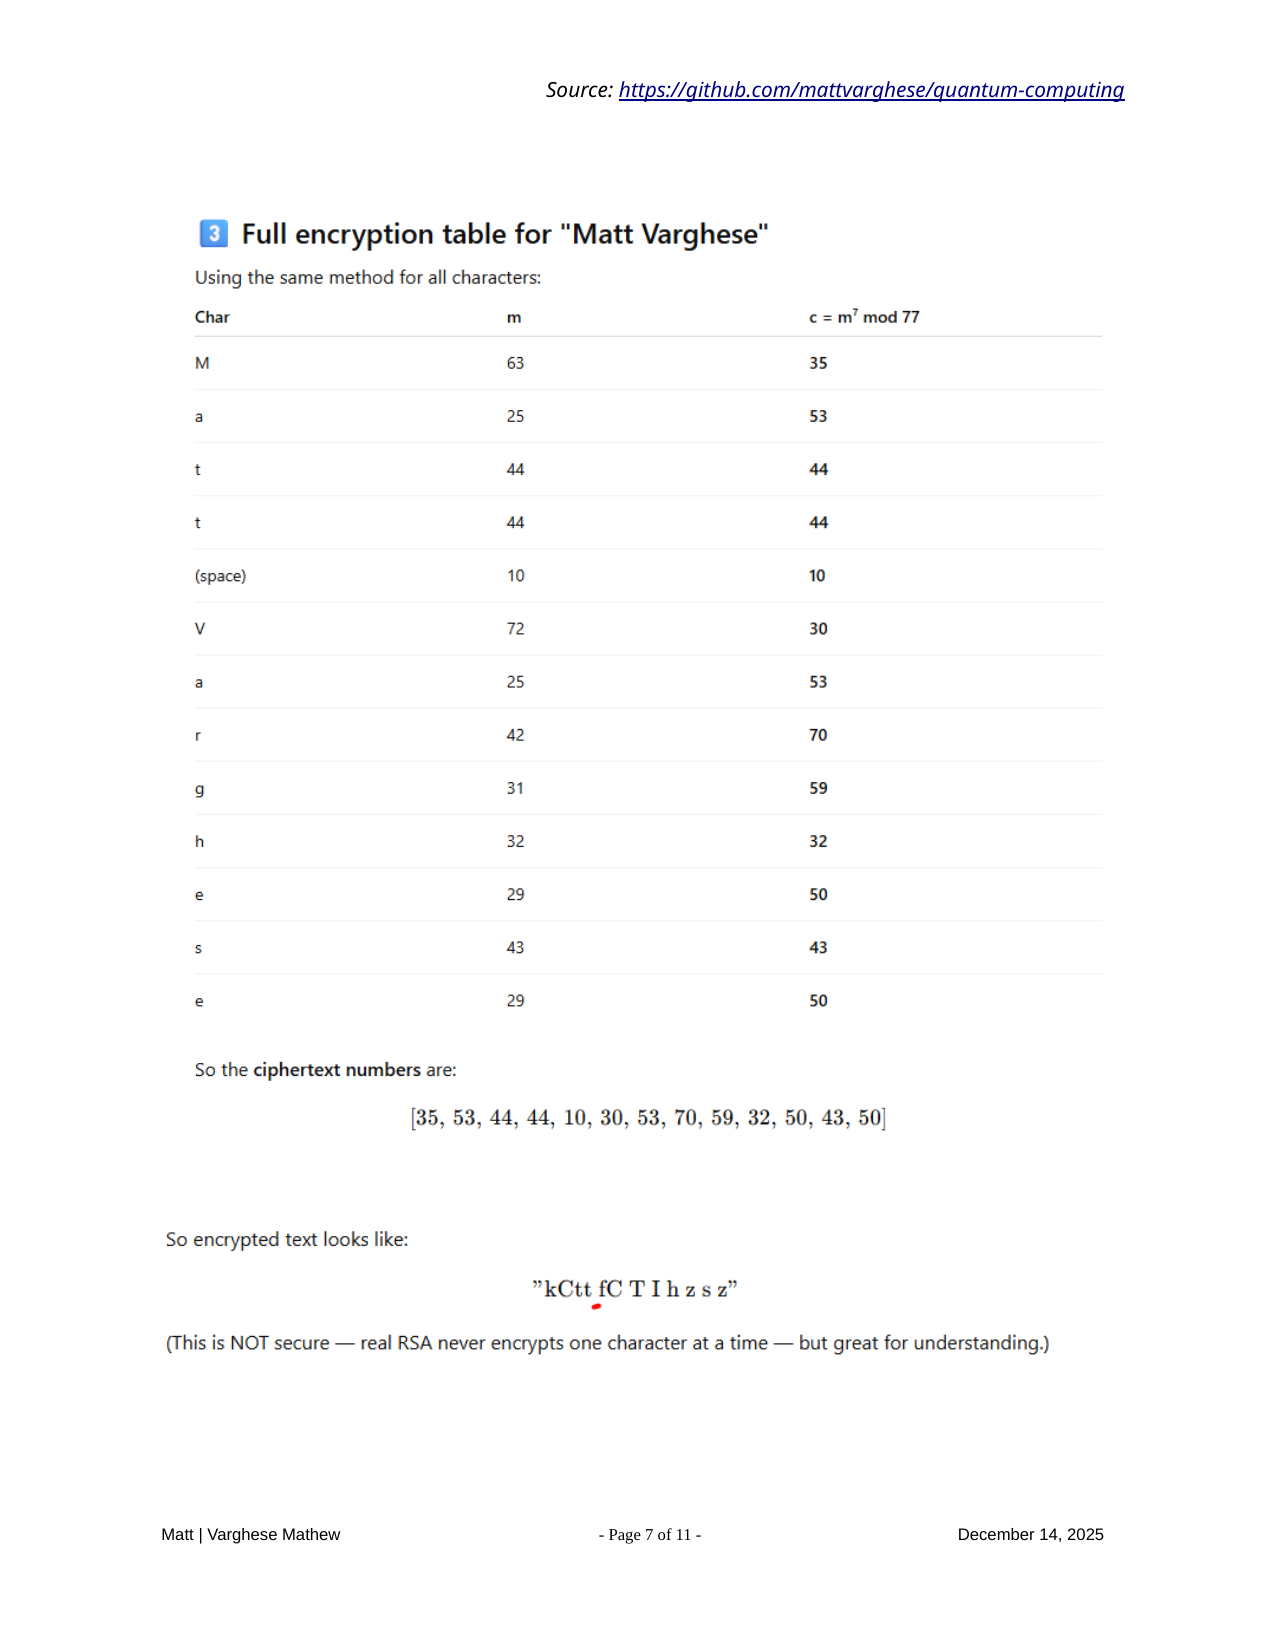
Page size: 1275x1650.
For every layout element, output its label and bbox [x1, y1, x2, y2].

picture [150, 1219, 1125, 1368]
picture [150, 200, 1125, 1147]
